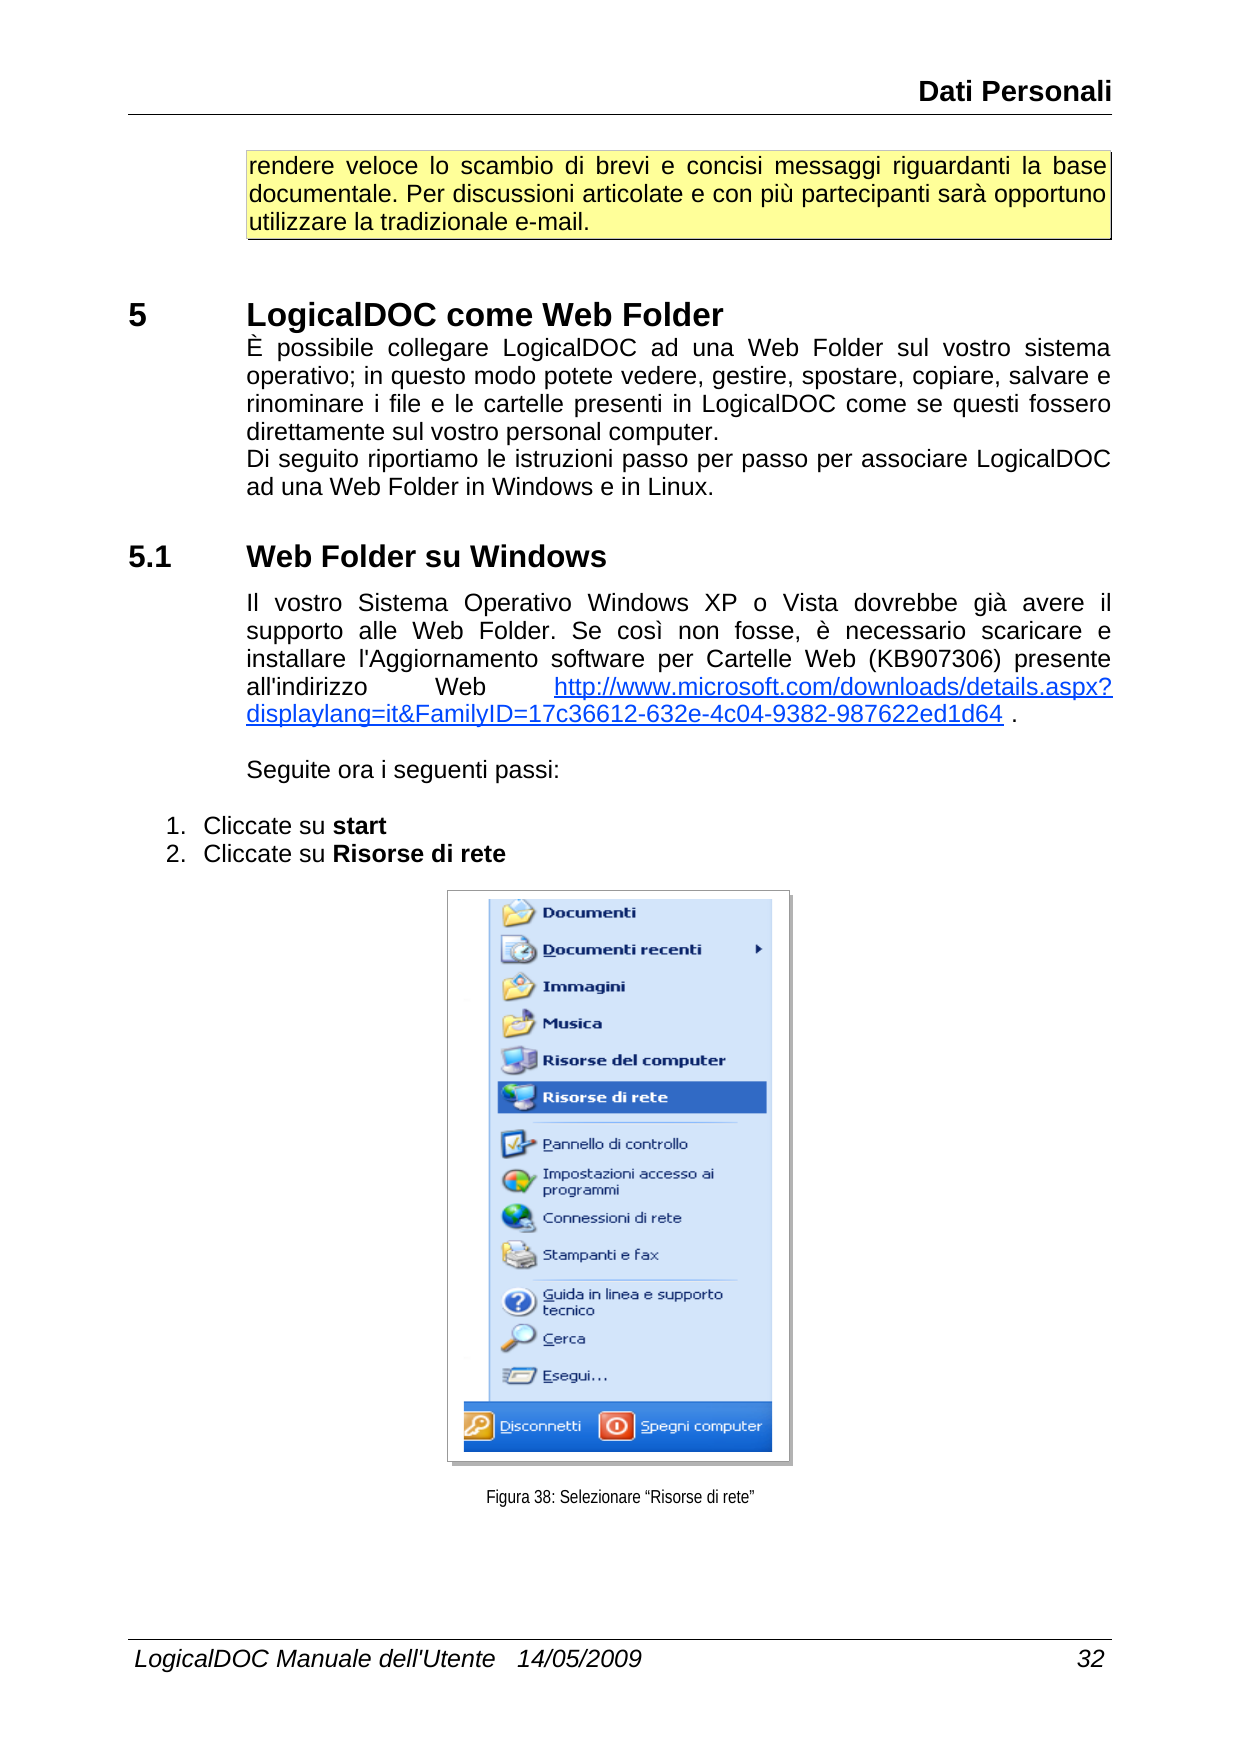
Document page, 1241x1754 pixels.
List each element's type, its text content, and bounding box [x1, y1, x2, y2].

subtitle LogicalDOC come Web Folder [128, 296, 1112, 333]
text Seguite ora i seguenti passi: [246, 756, 1112, 784]
list Cliccate su Risorse di rete [166, 840, 1112, 868]
text Figura 38: Selezionare “Risorse di rete” [431, 1485, 809, 1508]
text rendere veloce lo scambio di brevi e concisi messaggi riguardanti la base documentale. Per discussioni articolate e con più partecipanti sarà opportuno utilizzare la tradizionale e-mail. [247, 151, 1110, 238]
list Cliccate su start [166, 812, 1112, 840]
text Di seguito riportiamo le istruzioni passo per passo per associare LogicalDOC ad una Web Folder in Windows e in Linux. [246, 445, 1112, 501]
picture [463, 899, 773, 1452]
subtitle Web Folder su Windows [128, 539, 1112, 574]
text È possibile collegare LogicalDOC ad una Web Folder sul vostro sistema operativo; in questo modo potete vedere, gestire, spostare, copiare, salvare e rinominare i file e le cartelle presenti in LogicalDOC come se questi fossero direttamente sul vostro personal computer. [246, 333, 1112, 445]
text Il vostro Sistema Operativo Windows XP o Vista dovrebbe già avere il supporto alle Web Folder. Se così non fosse, è necessario scaricare e installare l'Aggiornamento software per Cartelle Web (KB907306) presente all'indirizzo Web http://www.microsoft.com/downloads/details.aspx?displaylang=it&FamilyID=17c36612-632e-4c04-9382-987622ed1d64 . [246, 588, 1112, 728]
